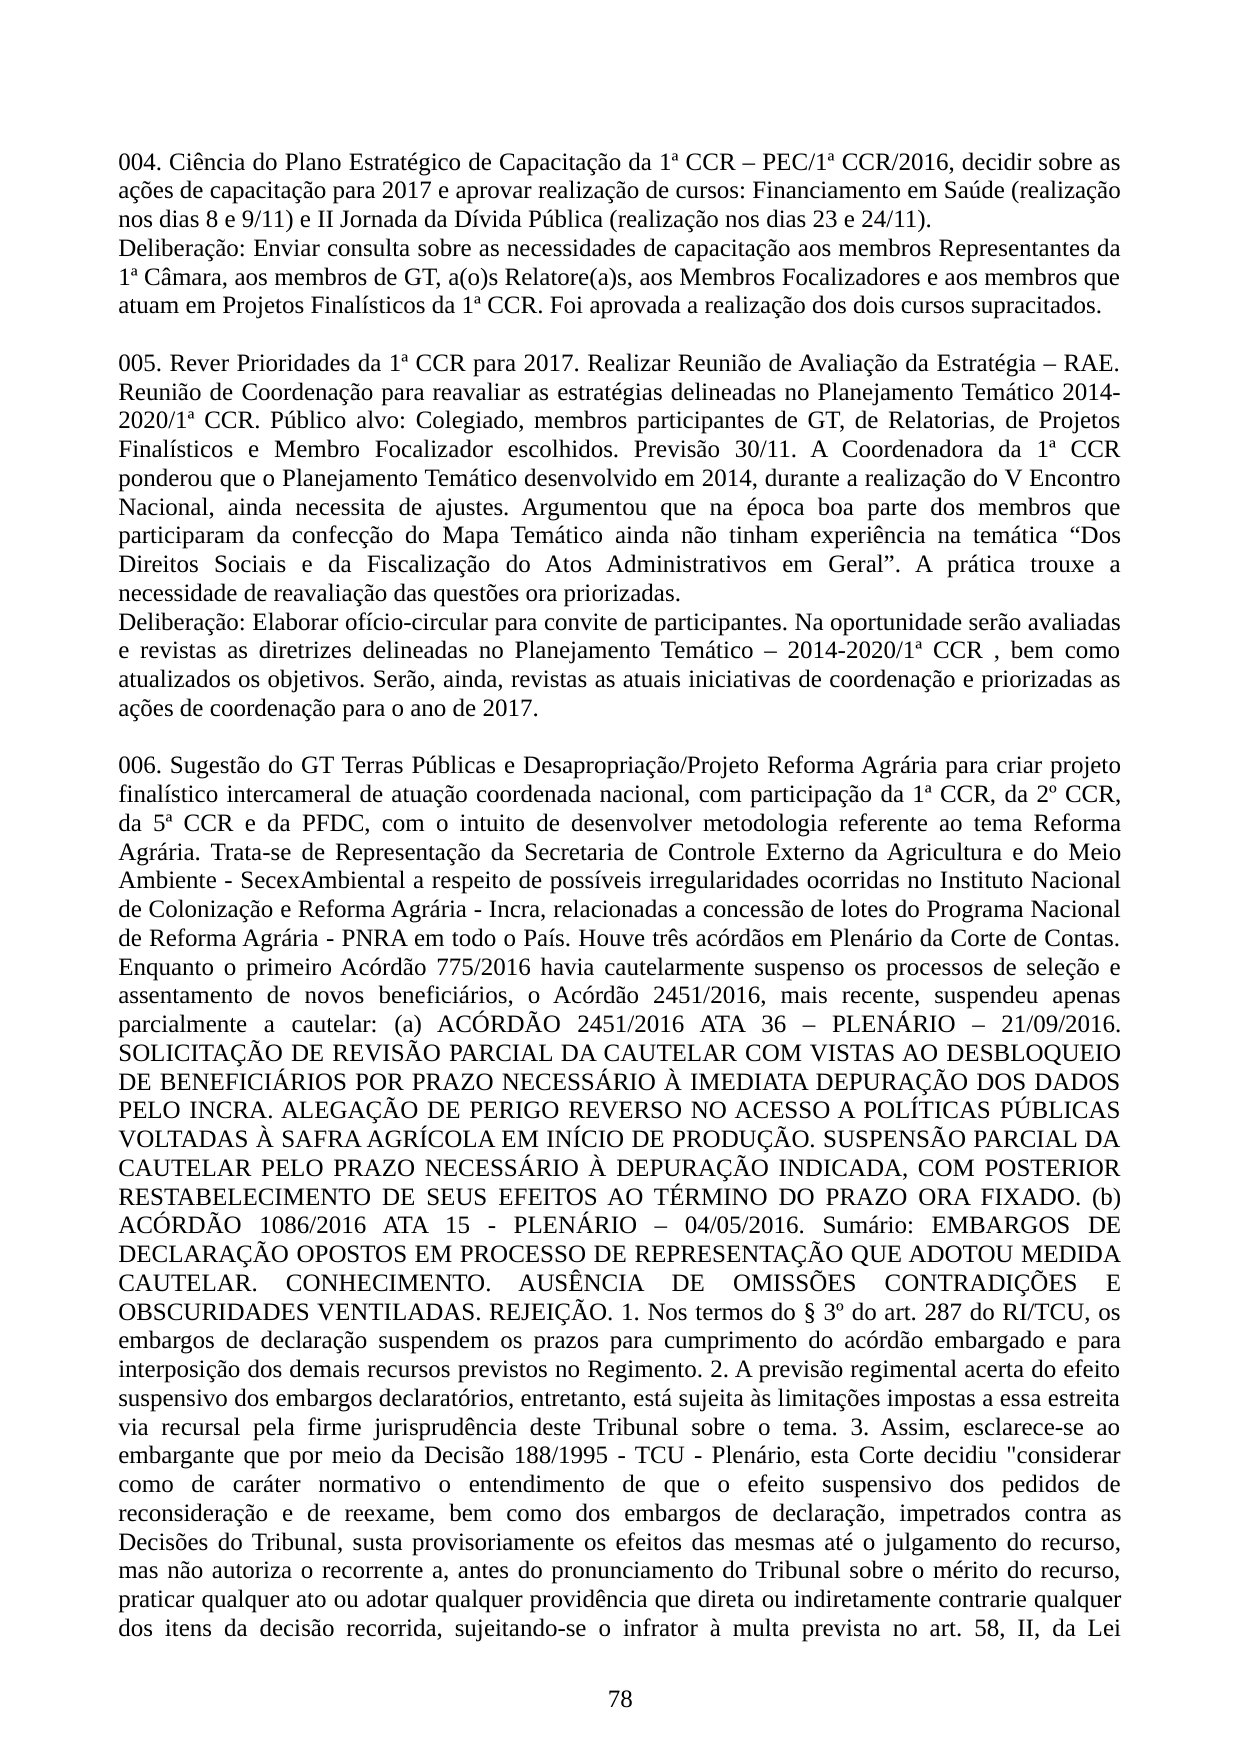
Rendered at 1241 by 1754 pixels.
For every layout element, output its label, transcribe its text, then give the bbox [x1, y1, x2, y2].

text 004. Ciência do Plano Estratégico de Capacitação da 1ª CCR – PEC/1ª CCR/2016, decidir sobre as ações de capacitação para 2017 e aprovar realização de cursos: Financiamento em Saúde (realização nos dias 8 e 9/11) e II Jornada da Dívida Pública (realização nos dias 23 e 24/11). [118, 147, 1122, 233]
text Deliberação: Elaborar ofício-circular para convite de participantes. Na oportunidade serão avaliadas e revistas as diretrizes delineadas no Planejamento Temático – 2014-2020/1ª CCR , bem como atualizados os objetivos. Serão, ainda, revistas as atuais iniciativas de coordenação e priorizadas as ações de coordenação para o ano de 2017. [118, 607, 1122, 722]
text 006. Sugestão do GT Terras Públicas e Desapropriação/Projeto Reforma Agrária para criar projeto finalístico intercameral de atuação coordenada nacional, com participação da 1ª CCR, da 2º CCR, da 5ª CCR e da PFDC, com o intuito de desenvolver metodologia referente ao tema Reforma Agrária. Trata-se de Representação da Secretaria de Controle Externo da Agricultura e do Meio Ambiente - SecexAmbiental a respeito de possíveis irregularidades ocorridas no Instituto Nacional de Colonização e Reforma Agrária - Incra, relacionadas a concessão de lotes do Programa Nacional de Reforma Agrária - PNRA em todo o País. Houve três acórdãos em Plenário da Corte de Contas. Enquanto o primeiro Acórdão 775/2016 havia cautelarmente suspenso os processos de seleção e assentamento de novos beneficiários, o Acórdão 2451/2016, mais recente, suspendeu apenas parcialmente a cautelar: (a) ACÓRDÃO 2451/2016 ATA 36 – PLENÁRIO – 21/09/2016. SOLICITAÇÃO DE REVISÃO PARCIAL DA CAUTELAR COM VISTAS AO DESBLOQUEIO DE BENEFICIÁRIOS POR PRAZO NECESSÁRIO À IMEDIATA DEPURAÇÃO DOS DADOS PELO INCRA. ALEGAÇÃO DE PERIGO REVERSO NO ACESSO A POLÍTICAS PÚBLICAS VOLTADAS À SAFRA AGRÍCOLA EM INÍCIO DE PRODUÇÃO. SUSPENSÃO PARCIAL DA CAUTELAR PELO PRAZO NECESSÁRIO À DEPURAÇÃO INDICADA, COM POSTERIOR RESTABELECIMENTO DE SEUS EFEITOS AO TÉRMINO DO PRAZO ORA FIXADO. (b) ACÓRDÃO 1086/2016 ATA 15 - PLENÁRIO – 04/05/2016. Sumário: EMBARGOS DE DECLARAÇÃO OPOSTOS EM PROCESSO DE REPRESENTAÇÃO QUE ADOTOU MEDIDA CAUTELAR. CONHECIMENTO. AUSÊNCIA DE OMISSÕES CONTRADIÇÕES E OBSCURIDADES VENTILADAS. REJEIÇÃO. 1. Nos termos do § 3º do art. 287 do RI/TCU, os embargos de declaração suspendem os prazos para cumprimento do acórdão embargado e para interposição dos demais recursos previstos no Regimento. 2. A previsão regimental acerta do efeito suspensivo dos embargos declaratórios, entretanto, está sujeita às limitações impostas a essa estreita via recursal pela firme jurisprudência deste Tribunal sobre o tema. 3. Assim, esclarece-se ao embargante que por meio da Decisão 188/1995 - TCU - Plenário, esta Corte decidiu "considerar como de caráter normativo o entendimento de que o efeito suspensivo dos pedidos de reconsideração e de reexame, bem como dos embargos de declaração, impetrados contra as Decisões do Tribunal, susta provisoriamente os efeitos das mesmas até o julgamento do recurso, mas não autoriza o recorrente a, antes do pronunciamento do Tribunal sobre o mérito do recurso, praticar qualquer ato ou adotar qualquer providência que direta ou indiretamente contrarie qualquer dos itens da decisão recorrida, sujeitando-se o infrator à multa prevista no art. 58, II, da Lei [118, 751, 1122, 1642]
text 005. Rever Prioridades da 1ª CCR para 2017. Realizar Reunião de Avaliação da Estratégia – RAE. Reunião de Coordenação para reavaliar as estratégias delineadas no Planejamento Temático 2014-2020/1ª CCR. Público alvo: Colegiado, membros participantes de GT, de Relatorias, de Projetos Finalísticos e Membro Focalizador escolhidos. Previsão 30/11. A Coordenadora da 1ª CCR ponderou que o Planejamento Temático desenvolvido em 2014, durante a realização do V Encontro Nacional, ainda necessita de ajustes. Argumentou que na época boa parte dos membros que participaram da confecção do Mapa Temático ainda não tinham experiência na temática “Dos Direitos Sociais e da Fiscalização do Atos Administrativos em Geral”. A prática trouxe a necessidade de reavaliação das questões ora priorizadas. [118, 348, 1122, 607]
text Deliberação: Enviar consulta sobre as necessidades de capacitação aos membros Representantes da 1ª Câmara, aos membros de GT, a(o)s Relatore(a)s, aos Membros Focalizadores e aos membros que atuam em Projetos Finalísticos da 1ª CCR. Foi aprovada a realização dos dois cursos supracitados. [118, 233, 1122, 319]
